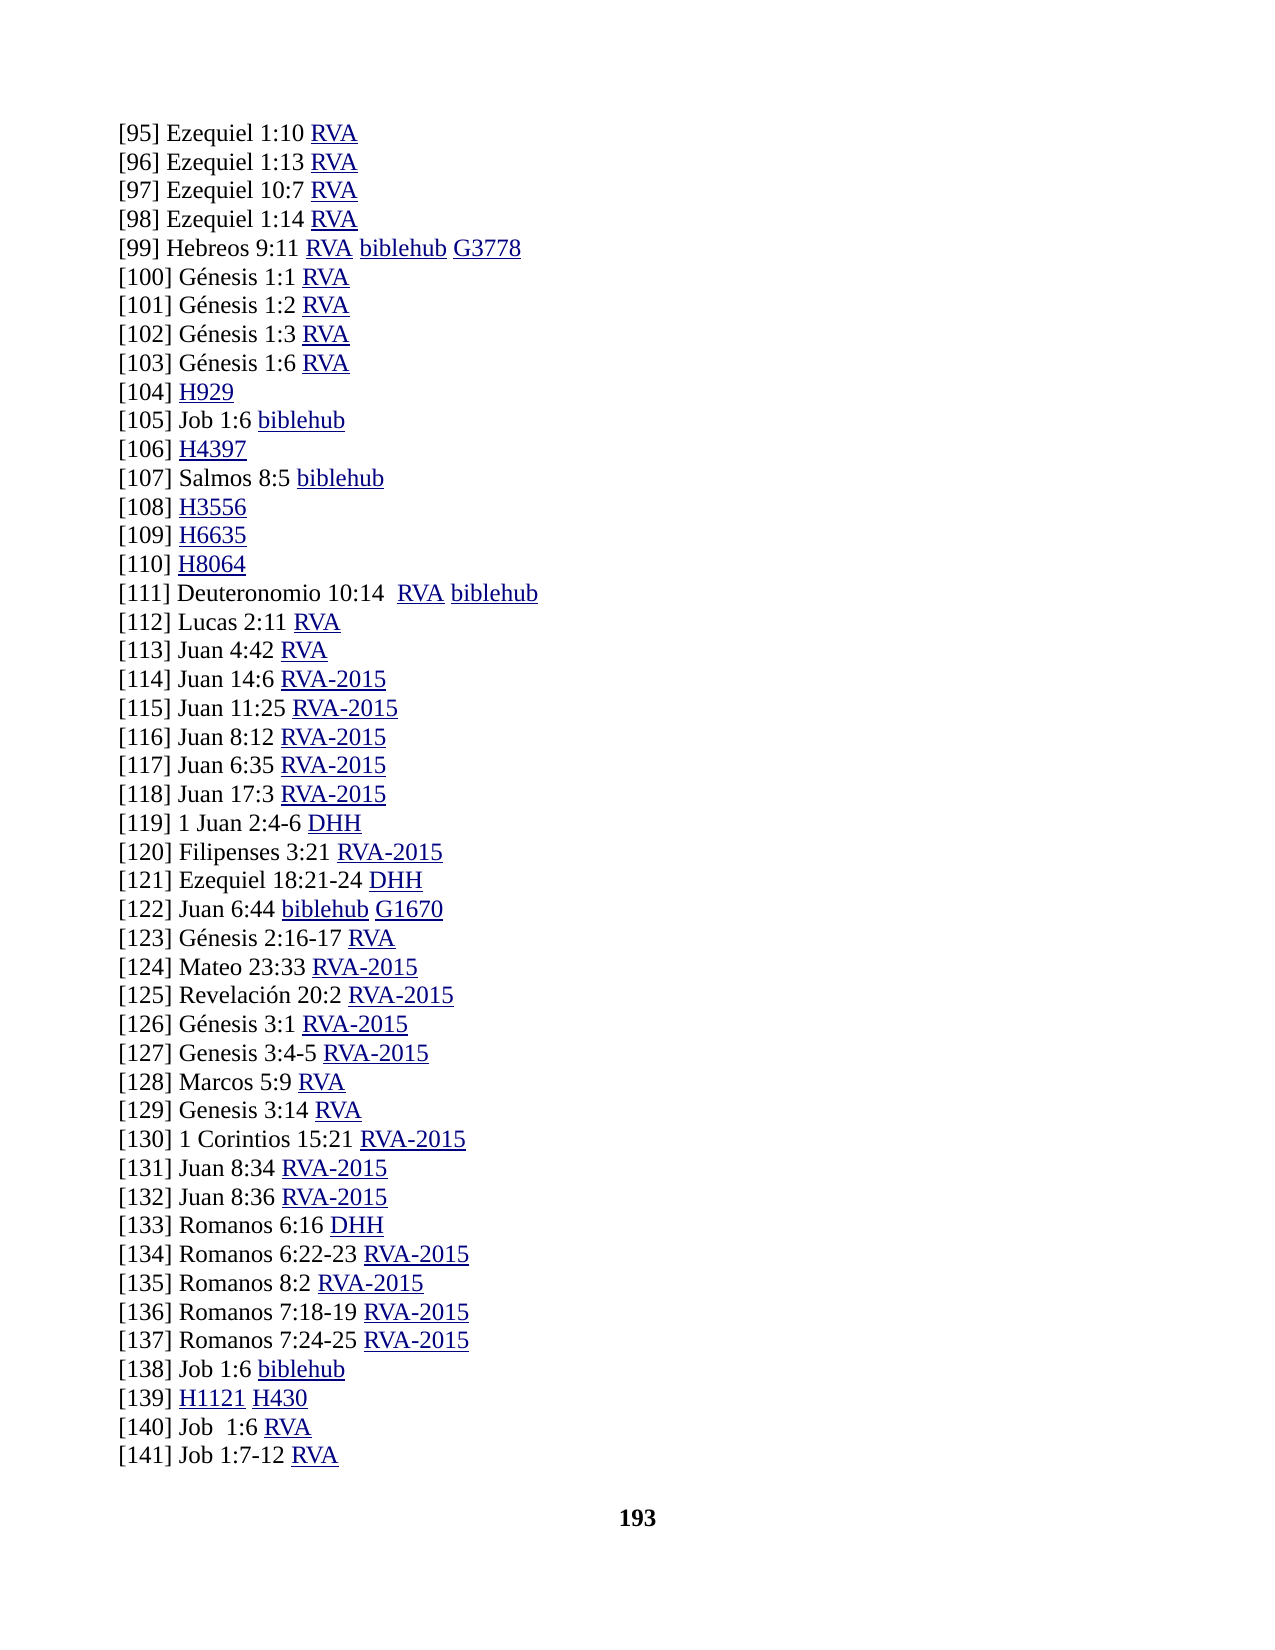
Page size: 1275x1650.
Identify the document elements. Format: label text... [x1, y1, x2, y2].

text Romanos 7:24-25 RVA-2015 [118, 1326, 1157, 1354]
text Juan 4:42 RVA [118, 636, 1157, 664]
text Romanos 7:18-19 RVA-2015 [118, 1297, 1157, 1326]
text Ezequiel 1:13 RVA [118, 147, 1157, 176]
text Deuteronomio 10:14 RVA biblehub [118, 578, 1157, 607]
text H8064 [118, 549, 1157, 578]
text Romanos 6:22-23 RVA-2015 [118, 1239, 1157, 1268]
text Mateo 23:33 RVA-2015 [118, 952, 1157, 981]
text Juan 17:3 RVA-2015 [118, 779, 1157, 808]
text Ezequiel 18:21-24 DHH [118, 866, 1157, 894]
text H929 [118, 377, 1157, 406]
text Job 1:7-12 RVA [118, 1441, 1157, 1469]
text Job 1:6 biblehub [118, 406, 1157, 434]
text Génesis 1:6 RVA [118, 348, 1157, 377]
text Juan 8:12 RVA-2015 [118, 722, 1157, 751]
text Lucas 2:11 RVA [118, 607, 1157, 636]
text H6635 [118, 521, 1157, 549]
text Genesis 3:4-5 RVA-2015 [118, 1038, 1157, 1067]
text Juan 14:6 RVA-2015 [118, 664, 1157, 693]
text Juan 11:25 RVA-2015 [118, 693, 1157, 722]
text Génesis 1:1 RVA [118, 262, 1157, 291]
text Hebreos 9:11 RVA biblehub G3778 [118, 233, 1157, 262]
text Job 1:6 RVA [118, 1412, 1157, 1441]
text H1121 H430 [118, 1383, 1157, 1412]
text Juan 6:44 biblehub G1670 [118, 894, 1157, 923]
text Filipenses 3:21 RVA-2015 [118, 837, 1157, 866]
text Génesis 2:16-17 RVA [118, 923, 1157, 952]
text H3556 [118, 492, 1157, 521]
text Génesis 1:3 RVA [118, 319, 1157, 348]
text Revelación 20:2 RVA-2015 [118, 981, 1157, 1009]
text Génesis 3:1 RVA-2015 [118, 1009, 1157, 1038]
text H4397 [118, 434, 1157, 463]
text Juan 8:36 RVA-2015 [118, 1182, 1157, 1211]
text Romanos 6:16 DHH [118, 1211, 1157, 1239]
text 1 Corintios 15:21 RVA-2015 [118, 1124, 1157, 1153]
text Ezequiel 1:14 RVA [118, 204, 1157, 233]
text Génesis 1:2 RVA [118, 291, 1157, 319]
text 1 Juan 2:4-6 DHH [118, 808, 1157, 837]
text Ezequiel 10:7 RVA [118, 176, 1157, 204]
text Juan 8:34 RVA-2015 [118, 1153, 1157, 1182]
text Ezequiel 1:10 RVA [118, 118, 1157, 147]
text Romanos 8:2 RVA-2015 [118, 1268, 1157, 1297]
text Job 1:6 biblehub [118, 1354, 1157, 1383]
text Marcos 5:9 RVA [118, 1067, 1157, 1096]
text Genesis 3:14 RVA [118, 1096, 1157, 1124]
text Juan 6:35 RVA-2015 [118, 751, 1157, 779]
text Salmos 8:5 biblehub [118, 463, 1157, 492]
